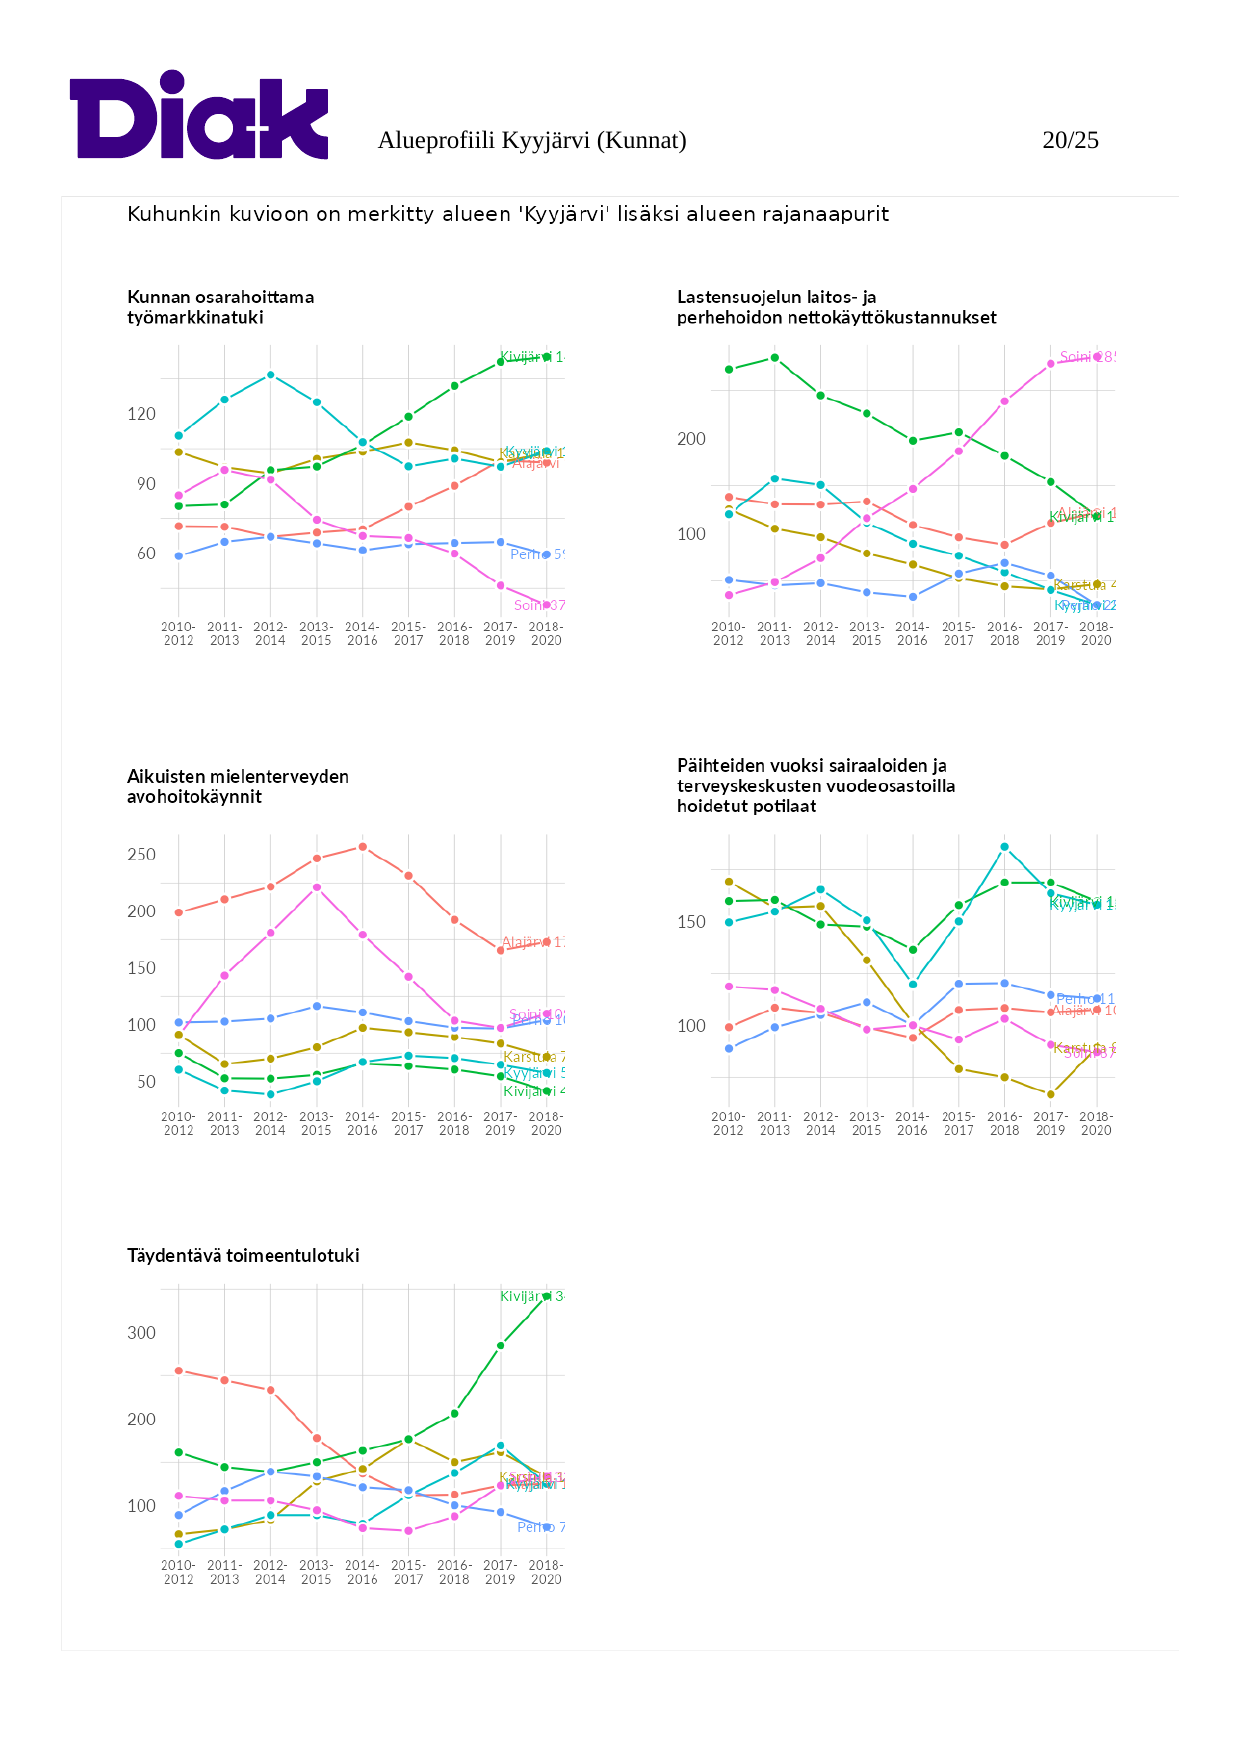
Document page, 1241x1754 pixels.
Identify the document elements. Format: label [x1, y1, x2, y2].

picture [61, 196, 1179, 1651]
